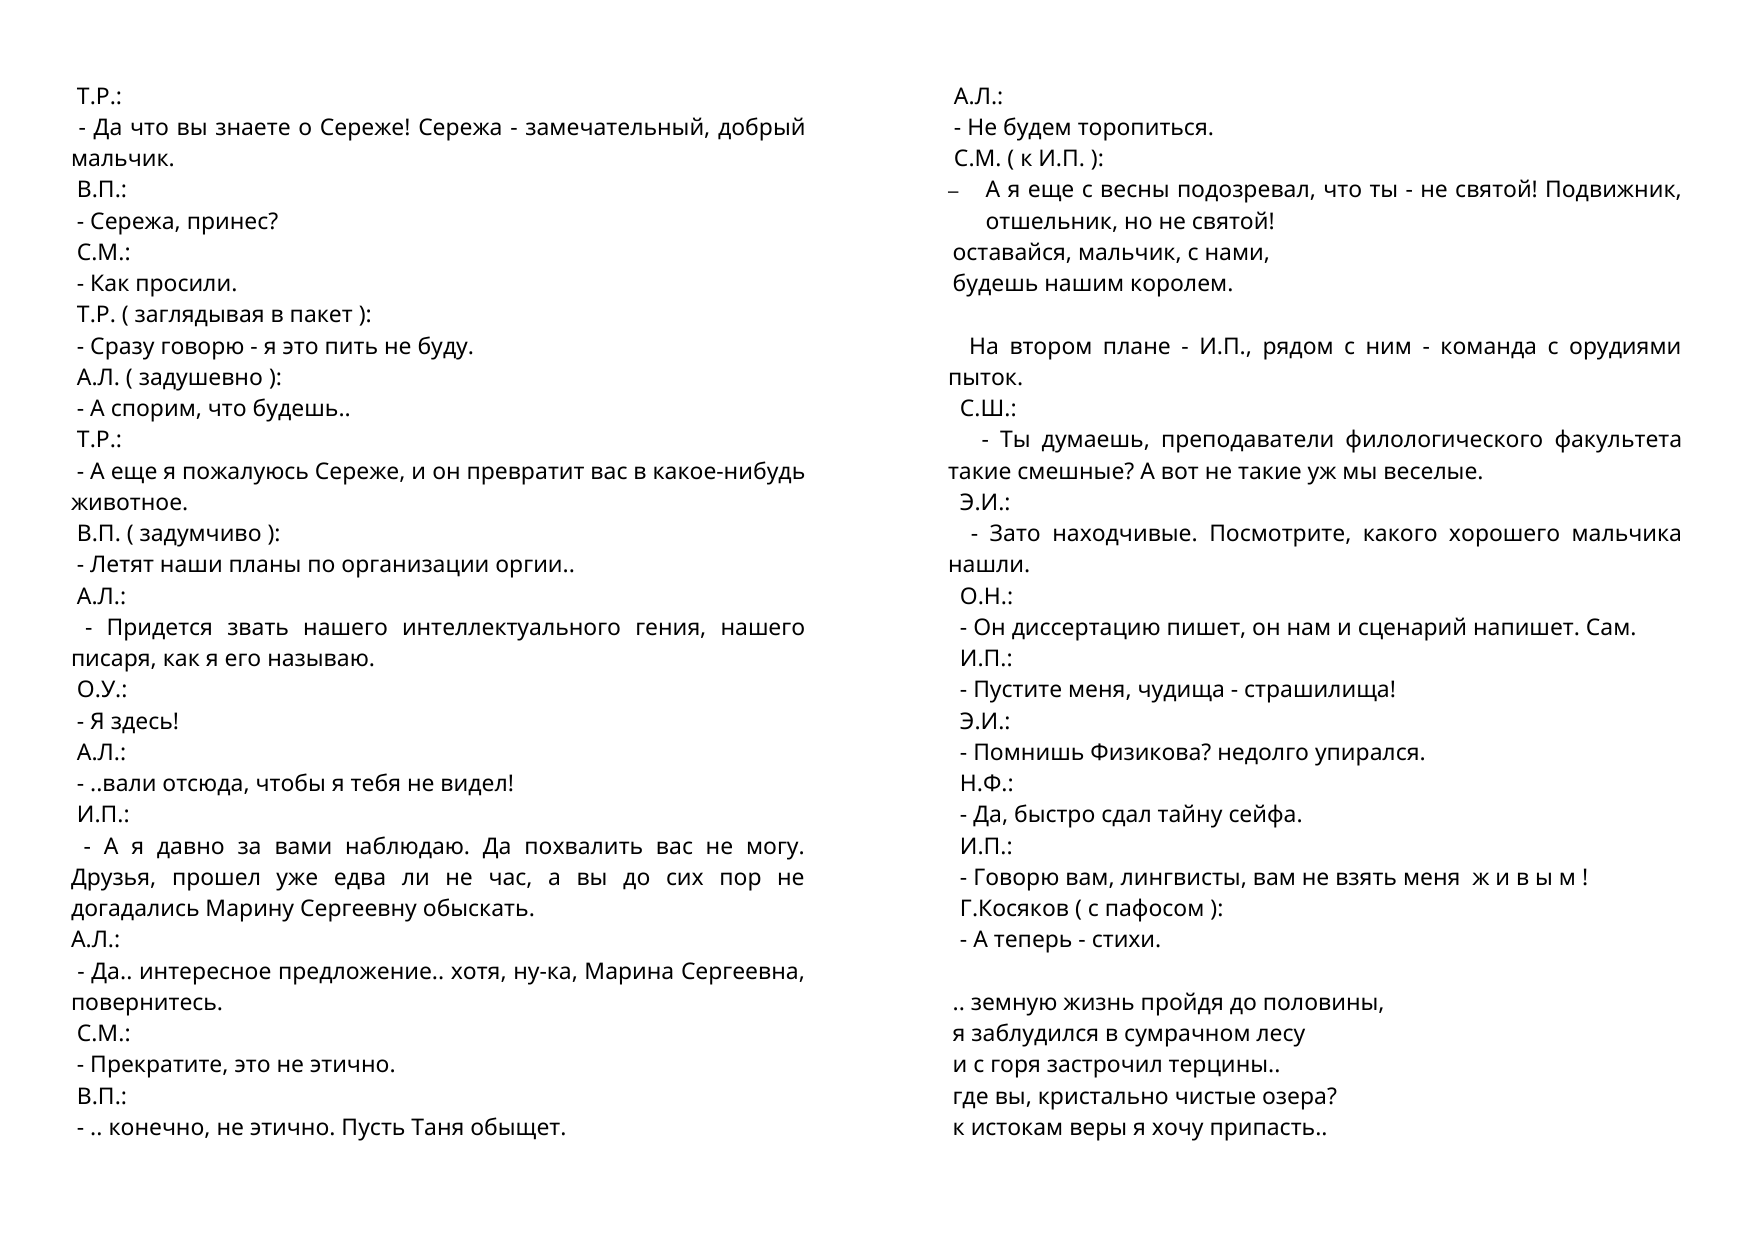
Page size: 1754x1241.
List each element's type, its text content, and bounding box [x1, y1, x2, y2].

text Г.Косяков ( с пафосом ): [948, 892, 1683, 923]
text А.Л.: [71, 736, 806, 767]
text А.Л.: [71, 923, 806, 955]
list А я еще с весны подозревал, что ты - не святой! Подвижник, отшельник, но не святой! [948, 173, 1683, 236]
text - Прекратите, это не этично. [71, 1048, 806, 1080]
text - Летят наши планы по организации оргии.. [71, 548, 806, 580]
text И.П.: [71, 798, 806, 830]
text В.П.: [71, 1080, 806, 1111]
text С.М.: [71, 1017, 806, 1048]
text - А спорим, что будешь.. [71, 392, 806, 423]
text - Не будем торопиться. [948, 111, 1683, 142]
text - Я здесь! [71, 705, 806, 736]
text - Сережа, принес? [71, 205, 806, 236]
text С.М.: [71, 236, 806, 267]
text - Говорю вам, лингвисты, вам не взять меня ж и в ы м ! [948, 861, 1683, 892]
text - Сразу говорю - я это пить не буду. [71, 330, 806, 361]
text - Придется звать нашего интеллектуального гения, нашего писаря, как я его называю. [71, 611, 806, 673]
text И.П.: [948, 642, 1683, 673]
text В.П. ( задумчиво ): [71, 517, 806, 548]
text Э.И.: [948, 486, 1683, 517]
text И.П.: [948, 830, 1683, 861]
text С.М. ( к И.П. ): [948, 142, 1683, 173]
text - Зато находчивые. Посмотрите, какого хорошего мальчика нашли. [948, 517, 1683, 580]
text А.Л. ( задушевно ): [71, 361, 806, 392]
text - А еще я пожалуюсь Сереже, и он превратит вас в какое-нибудь животное. [71, 455, 806, 517]
text С.Ш.: [948, 392, 1683, 423]
text к истокам веры я хочу припасть.. [948, 1111, 1683, 1142]
text - А я давно за вами наблюдаю. Да похвалить вас не могу. Друзья, прошел уже едва ли не час, а вы до сих пор не догадались Марину Сергеевну обыскать. [71, 830, 806, 923]
text - Пустите меня, чудища - страшилища! [948, 673, 1683, 705]
text где вы, кристально чистые озера? [948, 1080, 1683, 1111]
text .. земную жизнь пройдя до половины, [948, 986, 1683, 1017]
text - Он диссертацию пишет, он нам и сценарий напишет. Сам. [948, 611, 1683, 642]
text - ..вали отсюда, чтобы я тебя не видел! [71, 767, 806, 798]
text - А теперь - стихи. [948, 923, 1683, 955]
text Т.Р.: [71, 423, 806, 455]
text Т.Р. ( заглядывая в пакет ): [71, 298, 806, 330]
text - Да, быстро сдал тайну сейфа. [948, 798, 1683, 830]
text А.Л.: [948, 80, 1683, 111]
text Э.И.: [948, 705, 1683, 736]
text Н.Ф.: [948, 767, 1683, 798]
text и с горя застрочил терцины.. [948, 1048, 1683, 1080]
text - Помнишь Физикова? недолго упирался. [948, 736, 1683, 767]
text - .. конечно, не этично. Пусть Таня обыщет. [71, 1111, 806, 1142]
text - Да.. интересное предложение.. хотя, ну-ка, Марина Сергеевна, повернитесь. [71, 955, 806, 1017]
text А.Л.: [71, 580, 806, 611]
text - Как просили. [71, 267, 806, 298]
text О.Н.: [948, 580, 1683, 611]
text оставайся, мальчик, с нами, [948, 236, 1683, 267]
text - Да что вы знаете о Сереже! Сережа - замечательный, добрый мальчик. [71, 111, 806, 173]
text О.У.: [71, 673, 806, 705]
text Т.Р.: [71, 80, 806, 111]
text - Ты думаешь, преподаватели филологического факультета такие смешные? А вот не такие уж мы веселые. [948, 423, 1683, 486]
text будешь нашим королем. [948, 267, 1683, 298]
text В.П.: [71, 173, 806, 205]
text На втором плане - И.П., рядом с ним - команда с орудиями пыток. [948, 330, 1683, 392]
text я заблудился в сумрачном лесу [948, 1017, 1683, 1048]
